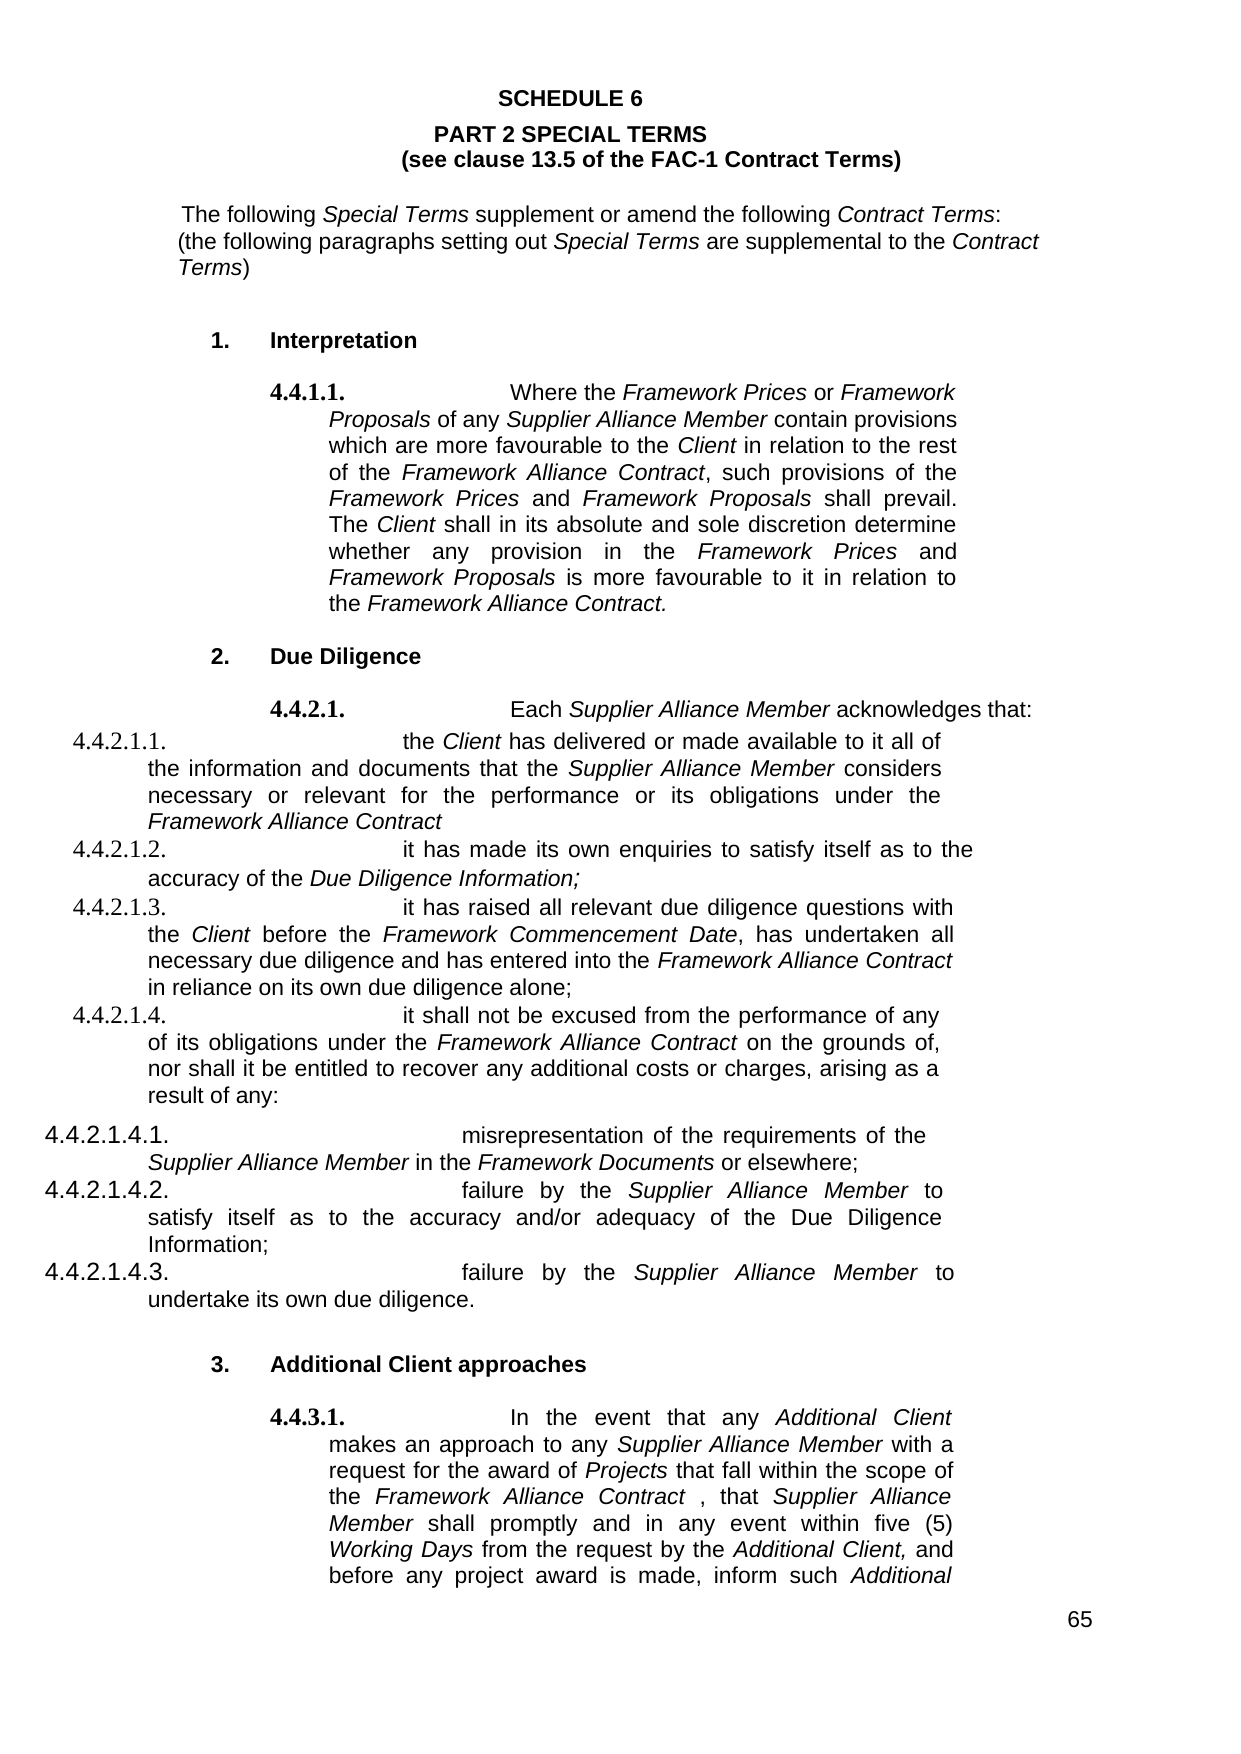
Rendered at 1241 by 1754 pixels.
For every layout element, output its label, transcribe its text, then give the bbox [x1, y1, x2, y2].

list it has raised all relevant due diligence questions with the Client before the Framework Commencement Date, has undertaken all necessary due diligence and has entered into the Framework Alliance Contract in reliance on its own due diligence alone; [73, 892, 954, 1000]
list it shall not be excused from the performance of any of its obligations under the Framework Alliance Contract on the grounds of, nor shall it be entitled to recover any additional costs or charges, arising as a result of any: [73, 1000, 940, 1108]
text The following Special Terms supplement or amend the following Contract Terms: [181, 201, 1092, 227]
list failure by the Supplier Alliance Member to satisfy itself as to the accuracy and/or adequacy of the Due Diligence Information; [44, 1175, 943, 1257]
text (see clause 13.5 of the FAC-1 Contract Terms) [401, 147, 1092, 172]
text (the following paragraphs setting out Special Terms are supplemental to the Contract Terms) [177, 228, 1092, 281]
subtitle Additional Client approaches [211, 1351, 1092, 1378]
list the Client has delivered or made available to it all of the information and documents that the Supplier Alliance Member considers necessary or relevant for the performance or its obligations under the Framework Alliance Contract [73, 726, 941, 834]
list failure by the Supplier Alliance Member to undertake its own due diligence. [44, 1257, 954, 1312]
subtitle Due Diligence [211, 643, 1092, 669]
list Each Supplier Alliance Member acknowledges that: [270, 694, 1092, 723]
list Where the Framework Prices or Framework Proposals of any Supplier Alliance Member contain provisions which are more favourable to the Client in relation to the rest of the Framework Alliance Contract, such provisions of the Framework Prices and Framework Proposals shall prevail. The Client shall in its absolute and sole discretion determine whether any provision in the Framework Prices and Framework Proposals is more favourable to it in relation to the Framework Alliance Contract. [270, 377, 957, 617]
list misrepresentation of the requirements of the Supplier Alliance Member in the Framework Documents or elsewhere; [44, 1120, 926, 1175]
list In the event that any Additional Client makes an approach to any Supplier Alliance Member with a request for the award of Projects that fall within the scope of the Framework Alliance Contract , that Supplier Alliance Member shall promptly and in any event within five (5) Working Days from the request by the Additional Client, and before any project award is made, inform such Additional [270, 1402, 954, 1589]
list it has made its own enquiries to satisfy itself as to the accuracy of the Due Diligence Information; [73, 834, 974, 892]
subtitle SCHEDULE 6 [226, 85, 915, 111]
subtitle PART 2 SPECIAL TERMS [226, 121, 915, 147]
subtitle Interpretation [211, 327, 1092, 353]
